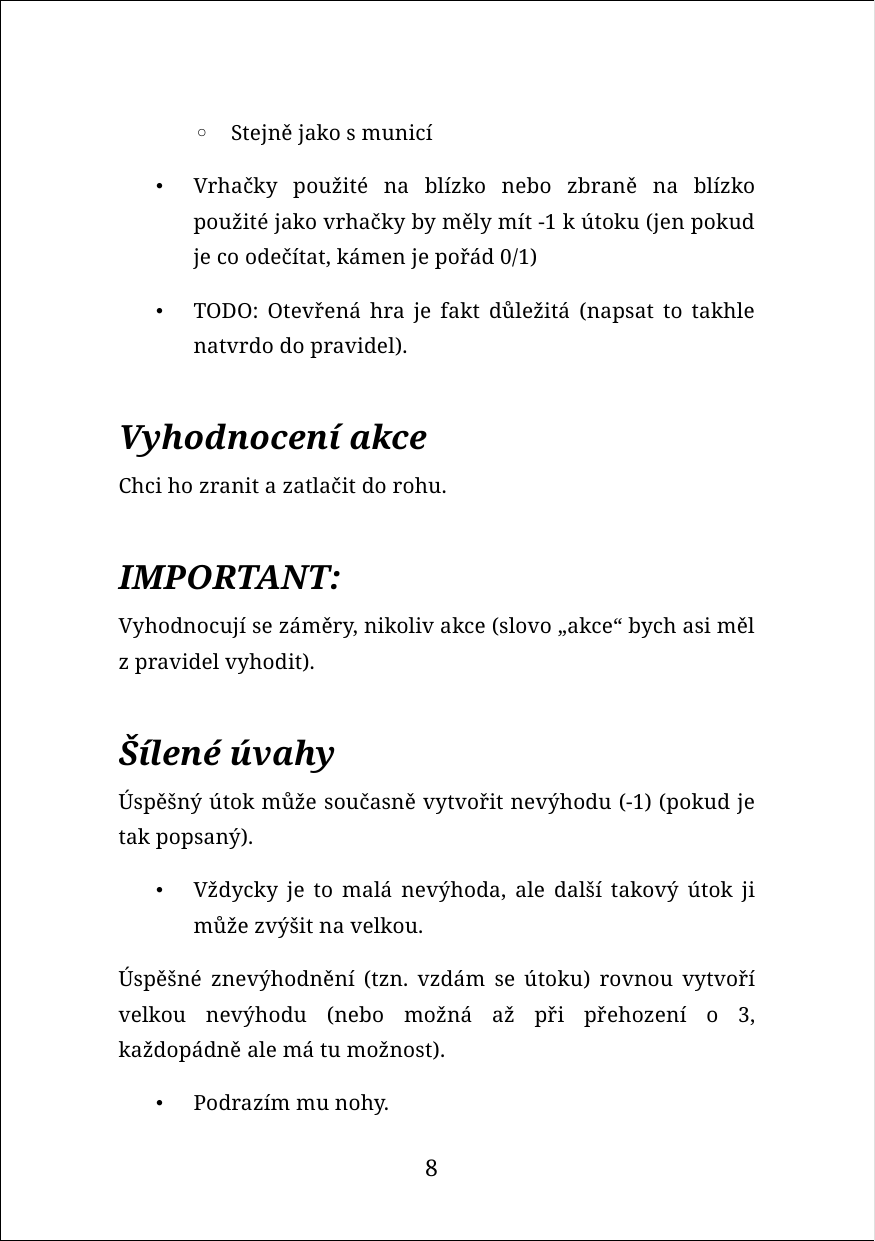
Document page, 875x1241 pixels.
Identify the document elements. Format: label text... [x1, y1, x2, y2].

list Vrhačky použité na blízko nebo zbraně na blízko použité jako vrhačky by měly mít -1 k útoku (jen pokud je co odečítat, kámen je pořád 0/1) [156, 171, 756, 271]
text Chci ho zranit a zatlačit do rohu. [118, 471, 756, 500]
list TODO: Otevřená hra je fakt důležitá (napsat to takhle natvrdo do pravidel). [156, 296, 756, 360]
subtitle Vyhodnocení akce [118, 414, 756, 459]
list Stejně jako s municí [193, 118, 756, 147]
text Vyhodnocují se záměry, nikoliv akce (slovo „akce“ bych asi měl z pravidel vyhodit). [118, 611, 756, 675]
list Vždycky je to malá nevýhoda, ale další takový útok ji může zvýšit na velkou. [156, 876, 756, 939]
text Úspěšné znevýhodnění (tzn. vzdám se útoku) rovnou vytvoří velkou nevýhodu (nebo možná až při přehození o 3, každopádně ale má tu možnost). [118, 964, 756, 1064]
list Podrazím mu nohy. [156, 1088, 756, 1117]
subtitle IMPORTANT: [118, 554, 756, 599]
text Úspěšný útok může současně vytvořit nevýhodu (-1) (pokud je tak popsaný). [118, 787, 756, 851]
subtitle Šílené úvahy [118, 729, 756, 775]
